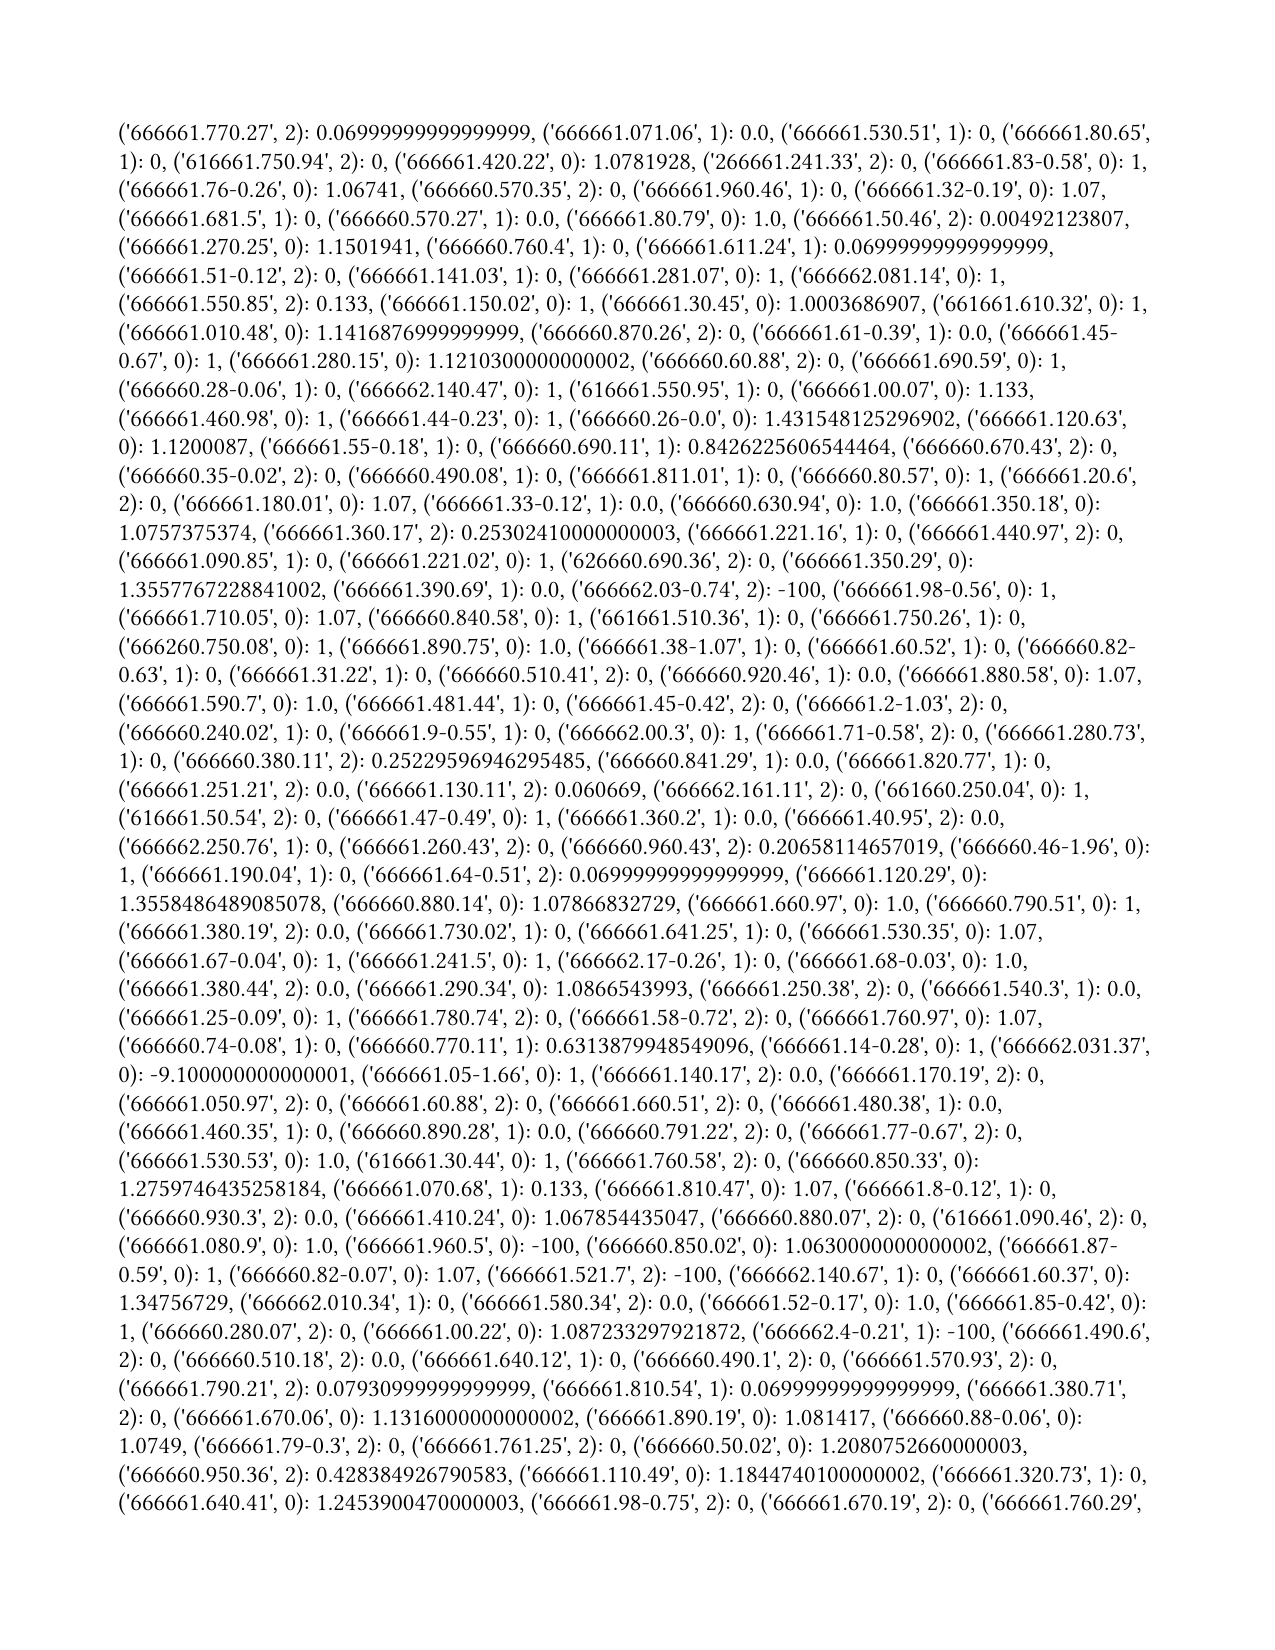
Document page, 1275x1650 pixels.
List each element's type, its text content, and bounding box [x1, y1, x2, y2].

text ('666661.770.27', 2): 0.06999999999999999, ('666661.071.06', 1): 0.0, ('666661.530.51', 1): 0, ('666661.80.65', 1): 0, ('616661.750.94', 2): 0, ('666661.420.22', 0): 1.0781928, ('266661.241.33', 2): 0, ('666661.83-0.58', 0): 1, ('666661.76-0.26', 0): 1.06741, ('666660.570.35', 2): 0, ('666661.960.46', 1): 0, ('666661.32-0.19', 0): 1.07, ('666661.681.5', 1): 0, ('666660.570.27', 1): 0.0, ('666661.80.79', 0): 1.0, ('666661.50.46', 2): 0.00492123807, ('666661.270.25', 0): 1.1501941, ('666660.760.4', 1): 0, ('666661.611.24', 1): 0.06999999999999999, ('666661.51-0.12', 2): 0, ('666661.141.03', 1): 0, ('666661.281.07', 0): 1, ('666662.081.14', 0): 1, ('666661.550.85', 2): 0.133, ('666661.150.02', 0): 1, ('666661.30.45', 0): 1.0003686907, ('661661.610.32', 0): 1, ('666661.010.48', 0): 1.1416876999999999, ('666660.870.26', 2): 0, ('666661.61-0.39', 1): 0.0, ('666661.45-0.67', 0): 1, ('666661.280.15', 0): 1.1210300000000002, ('666660.60.88', 2): 0, ('666661.690.59', 0): 1, ('666660.28-0.06', 1): 0, ('666662.140.47', 0): 1, ('616661.550.95', 1): 0, ('666661.00.07', 0): 1.133, ('666661.460.98', 0): 1, ('666661.44-0.23', 0): 1, ('666660.26-0.0', 0): 1.431548125296902, ('666661.120.63', 0): 1.1200087, ('666661.55-0.18', 1): 0, ('666660.690.11', 1): 0.8426225606544464, ('666660.670.43', 2): 0, ('666660.35-0.02', 2): 0, ('666660.490.08', 1): 0, ('666661.811.01', 1): 0, ('666660.80.57', 0): 1, ('666661.20.6', 2): 0, ('666661.180.01', 0): 1.07, ('666661.33-0.12', 1): 0.0, ('666660.630.94', 0): 1.0, ('666661.350.18', 0): 1.0757375374, ('666661.360.17', 2): 0.25302410000000003, ('666661.221.16', 1): 0, ('666661.440.97', 2): 0, ('666661.090.85', 1): 0, ('666661.221.02', 0): 1, ('626660.690.36', 2): 0, ('666661.350.29', 0): 1.3557767228841002, ('666661.390.69', 1): 0.0, ('666662.03-0.74', 2): -100, ('666661.98-0.56', 0): 1, ('666661.710.05', 0): 1.07, ('666660.840.58', 0): 1, ('661661.510.36', 1): 0, ('666661.750.26', 1): 0, ('666260.750.08', 0): 1, ('666661.890.75', 0): 1.0, ('666661.38-1.07', 1): 0, ('666661.60.52', 1): 0, ('666660.82-0.63', 1): 0, ('666661.31.22', 1): 0, ('666660.510.41', 2): 0, ('666660.920.46', 1): 0.0, ('666661.880.58', 0): 1.07, ('666661.590.7', 0): 1.0, ('666661.481.44', 1): 0, ('666661.45-0.42', 2): 0, ('666661.2-1.03', 2): 0, ('666660.240.02', 1): 0, ('666661.9-0.55', 1): 0, ('666662.00.3', 0): 1, ('666661.71-0.58', 2): 0, ('666661.280.73', 1): 0, ('666660.380.11', 2): 0.25229596946295485, ('666660.841.29', 1): 0.0, ('666661.820.77', 1): 0, ('666661.251.21', 2): 0.0, ('666661.130.11', 2): 0.060669, ('666662.161.11', 2): 0, ('661660.250.04', 0): 1, ('616661.50.54', 2): 0, ('666661.47-0.49', 0): 1, ('666661.360.2', 1): 0.0, ('666661.40.95', 2): 0.0, ('666662.250.76', 1): 0, ('666661.260.43', 2): 0, ('666660.960.43', 2): 0.20658114657019, ('666660.46-1.96', 0): 1, ('666661.190.04', 1): 0, ('666661.64-0.51', 2): 0.06999999999999999, ('666661.120.29', 0): 1.3558486489085078, ('666660.880.14', 0): 1.07866832729, ('666661.660.97', 0): 1.0, ('666660.790.51', 0): 1, ('666661.380.19', 2): 0.0, ('666661.730.02', 1): 0, ('666661.641.25', 1): 0, ('666661.530.35', 0): 1.07, ('666661.67-0.04', 0): 1, ('666661.241.5', 0): 1, ('666662.17-0.26', 1): 0, ('666661.68-0.03', 0): 1.0, ('666661.380.44', 2): 0.0, ('666661.290.34', 0): 1.0866543993, ('666661.250.38', 2): 0, ('666661.540.3', 1): 0.0, ('666661.25-0.09', 0): 1, ('666661.780.74', 2): 0, ('666661.58-0.72', 2): 0, ('666661.760.97', 0): 1.07, ('666660.74-0.08', 1): 0, ('666660.770.11', 1): 0.6313879948549096, ('666661.14-0.28', 0): 1, ('666662.031.37', 0): -9.100000000000001, ('666661.05-1.66', 0): 1, ('666661.140.17', 2): 0.0, ('666661.170.19', 2): 0, ('666661.050.97', 2): 0, ('666661.60.88', 2): 0, ('666661.660.51', 2): 0, ('666661.480.38', 1): 0.0, ('666661.460.35', 1): 0, ('666660.890.28', 1): 0.0, ('666660.791.22', 2): 0, ('666661.77-0.67', 2): 0, ('666661.530.53', 0): 1.0, ('616661.30.44', 0): 1, ('666661.760.58', 2): 0, ('666660.850.33', 0): 1.2759746435258184, ('666661.070.68', 1): 0.133, ('666661.810.47', 0): 1.07, ('666661.8-0.12', 1): 0, ('666660.930.3', 2): 0.0, ('666661.410.24', 0): 1.067854435047, ('666660.880.07', 2): 0, ('616661.090.46', 2): 0, ('666661.080.9', 0): 1.0, ('666661.960.5', 0): -100, ('666660.850.02', 0): 1.0630000000000002, ('666661.87-0.59', 0): 1, ('666660.82-0.07', 0): 1.07, ('666661.521.7', 2): -100, ('666662.140.67', 1): 0, ('666661.60.37', 0): 1.34756729, ('666662.010.34', 1): 0, ('666661.580.34', 2): 0.0, ('666661.52-0.17', 0): 1.0, ('666661.85-0.42', 0): 1, ('666660.280.07', 2): 0, ('666661.00.22', 0): 1.087233297921872, ('666662.4-0.21', 1): -100, ('666661.490.6', 2): 0, ('666660.510.18', 2): 0.0, ('666661.640.12', 1): 0, ('666660.490.1', 2): 0, ('666661.570.93', 2): 0, ('666661.790.21', 2): 0.07930999999999999, ('666661.810.54', 1): 0.06999999999999999, ('666661.380.71', 2): 0, ('666661.670.06', 0): 1.1316000000000002, ('666661.890.19', 0): 1.081417, ('666660.88-0.06', 0): 1.0749, ('666661.79-0.3', 2): 0, ('666661.761.25', 2): 0, ('666660.50.02', 0): 1.2080752660000003, ('666660.950.36', 2): 0.428384926790583, ('666661.110.49', 0): 1.1844740100000002, ('666661.320.73', 1): 0, ('666661.640.41', 0): 1.2453900470000003, ('666661.98-0.75', 2): 0, ('666661.670.19', 2): 0, ('666661.760.29', [118, 118, 1157, 1517]
